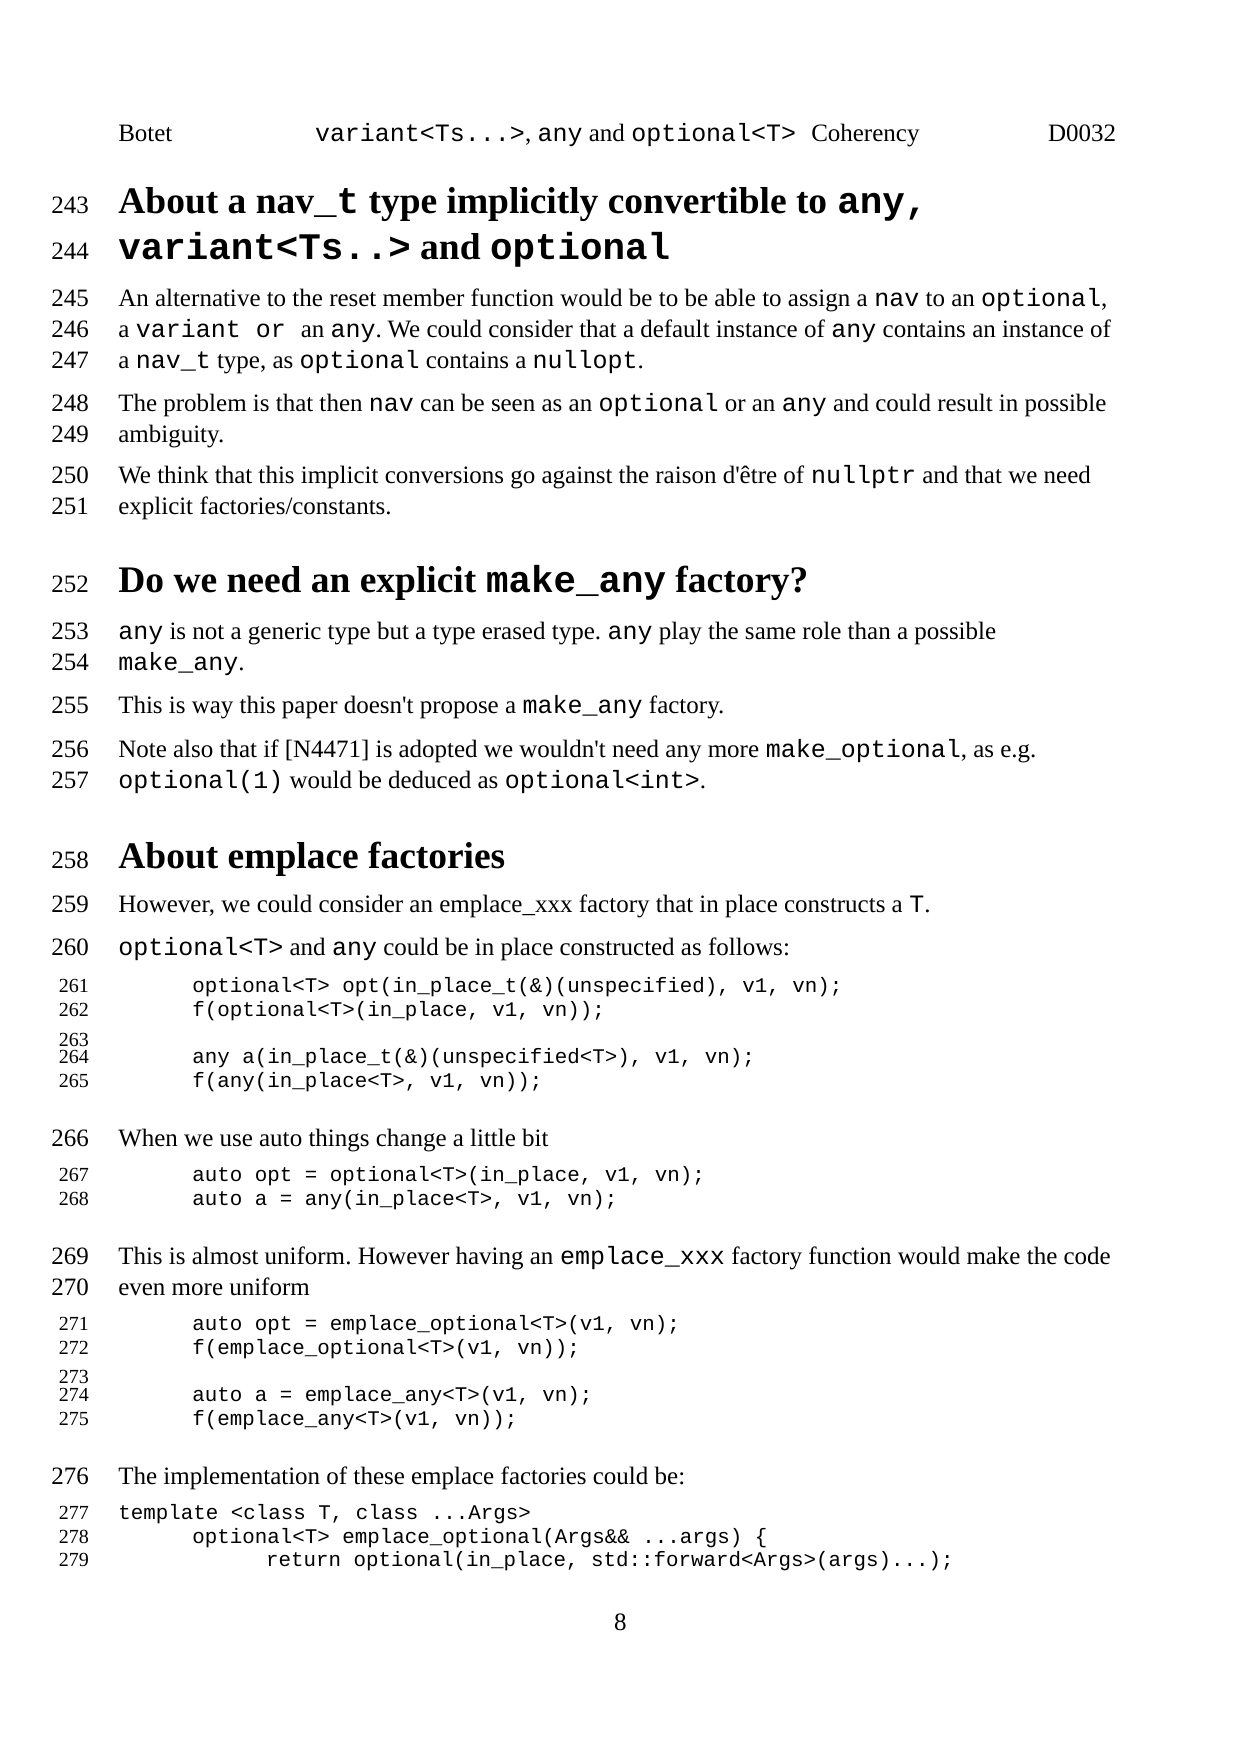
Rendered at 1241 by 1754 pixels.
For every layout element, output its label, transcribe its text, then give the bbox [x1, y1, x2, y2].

text The problem is that then nav can be seen as an optional or an any and could result in possible ambiguity. [118, 388, 1122, 448]
text We think that this implicit conversions go against the raison d'être of nullptr and that we need explicit factories/constants. [118, 461, 1122, 520]
text When we use auto things change a little bit [118, 1123, 1122, 1152]
text This is almost uniform. However having an emplace_xxx factory function would make the code even more uniform [118, 1241, 1122, 1301]
subtitle Do we need an explicit make_any factory? [118, 558, 1122, 604]
text auto a = any(in_place<T>, v1, vn); [118, 1188, 1122, 1212]
subtitle About emplace factories [118, 833, 1122, 876]
text This is way this paper doesn't propose a make_any factory. [118, 691, 1122, 721]
text f(emplace_optional<T>(v1, vn)); [118, 1337, 1122, 1360]
text f(any(in_place<T>, v1, vn)); [118, 1070, 1122, 1093]
text return optional(in_place, std::forward<Args>(args)...); [118, 1549, 1122, 1573]
text auto opt = emplace_optional<T>(v1, vn); [118, 1313, 1122, 1337]
text The implementation of these emplace factories could be: [118, 1461, 1122, 1489]
text f(optional<T>(in_place, v1, vn)); [118, 999, 1122, 1023]
text f(emplace_any<T>(v1, vn)); [118, 1408, 1122, 1431]
subtitle About a nav_t type implicitly convertible to any, variant<Ts..> and optional [118, 178, 1122, 271]
text optional<T> opt(in_place_t(&)(unspecified), v1, vn); [118, 975, 1122, 999]
text auto opt = optional<T>(in_place, v1, vn); [118, 1164, 1122, 1188]
text optional<T> and any could be in place constructed as follows: [118, 932, 1122, 963]
text An alternative to the reset member function would be to be able to assign a nav to an optional, a variant or an any. We could consider that a default instance of any contains an instance of a nav_t type, as optional contains a nullopt. [118, 283, 1122, 376]
text However, we could consider an emplace_xxx factory that in place constructs a T. [118, 889, 1122, 919]
text template <class T, class ...Args> [118, 1502, 1122, 1526]
text any a(in_place_t(&)(unspecified<T>), v1, vn); [118, 1046, 1122, 1070]
text optional<T> emplace_optional(Args&& ...args) { [118, 1526, 1122, 1549]
text auto a = emplace_any<T>(v1, vn); [118, 1384, 1122, 1408]
text Note also that if [N4471] is adopted we wouldn't need any more make_optional, as e.g. optional(1) would be deduced as optional<int>. [118, 734, 1122, 796]
text any is not a generic type but a type erased type. any play the same role than a possible make_any. [118, 616, 1122, 678]
